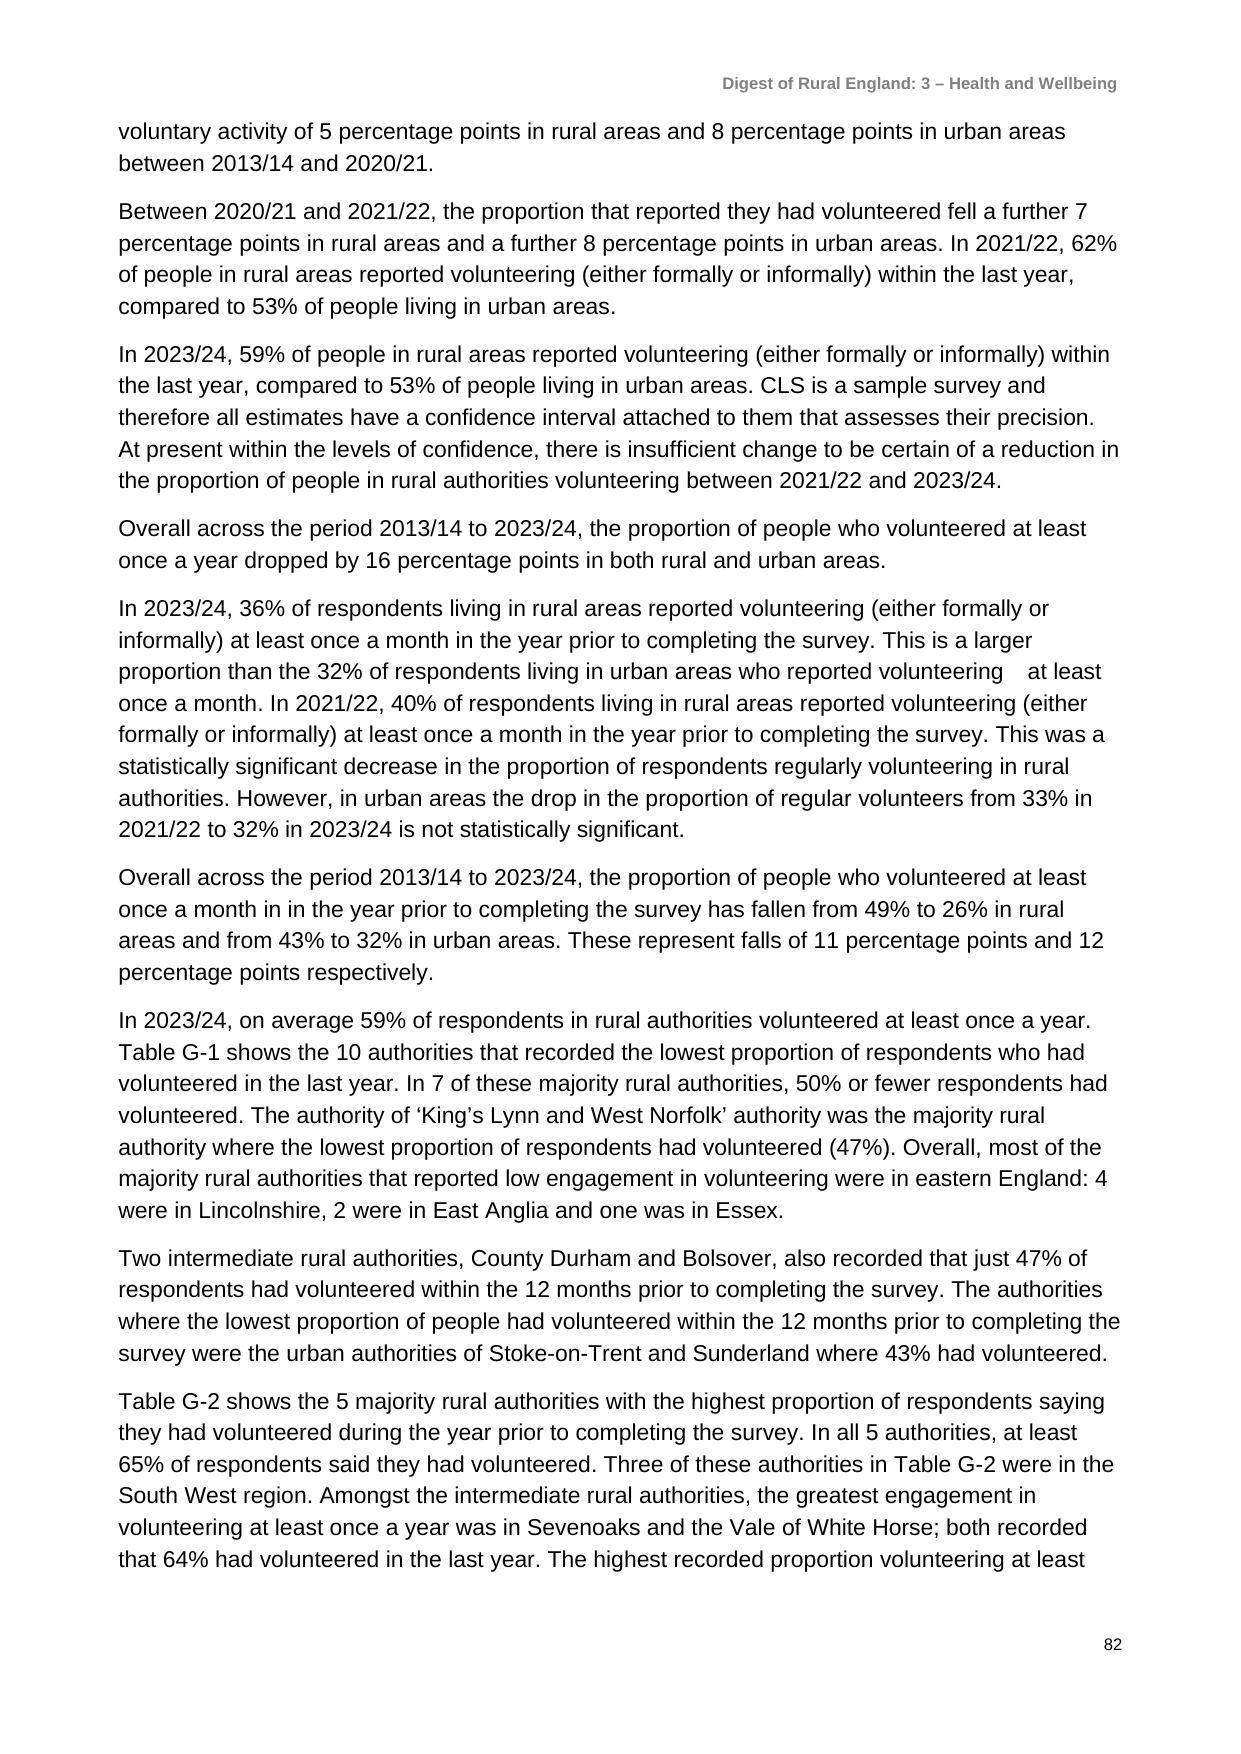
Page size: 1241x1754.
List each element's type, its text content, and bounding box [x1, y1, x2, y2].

text Overall across the period 2013/14 to 2023/24, the proportion of people who volunteered at least once a year dropped by 16 percentage points in both rural and urban areas. [118, 515, 1122, 573]
text Two intermediate rural authorities, County Durham and Bolsover, also recorded that just 47% of respondents had volunteered within the 12 months prior to completing the survey. The authorities where the lowest proportion of people had volunteered within the 12 months prior to completing the survey were the urban authorities of Stoke-on-Trent and Sunderland where 43% had volunteered. [118, 1245, 1122, 1366]
text Table G‑2 shows the 5 majority rural authorities with the highest proportion of respondents saying they had volunteered during the year prior to completing the survey. In all 5 authorities, at least 65% of respondents said they had volunteered. Three of these authorities in Table G‑2 were in the South West region. Amongst the intermediate rural authorities, the greatest engagement in volunteering at least once a year was in Sevenoaks and the Vale of White Horse; both recorded that 64% had volunteered in the last year. The highest recorded proportion volunteering at least [118, 1388, 1122, 1572]
text voluntary activity of 5 percentage points in rural areas and 8 percentage points in urban areas between 2013/14 and 2020/21. [118, 118, 1122, 176]
text Between 2020/21 and 2021/22, the proportion that reported they had volunteered fell a further 7 percentage points in rural areas and a further 8 percentage points in urban areas. In 2021/22, 62% of people in rural areas reported volunteering (either formally or informally) within the last year, compared to 53% of people living in urban areas. [118, 198, 1122, 319]
text In 2023/24, 36% of respondents living in rural areas reported volunteering (either formally or informally) at least once a month in the year prior to completing the survey. This is a larger proportion than the 32% of respondents living in urban areas who reported volunteering at least once a month. In 2021/22, 40% of respondents living in rural areas reported volunteering (either formally or informally) at least once a month in the year prior to completing the survey. This was a statistically significant decrease in the proportion of respondents regularly volunteering in rural authorities. However, in urban areas the drop in the proportion of regular volunteers from 33% in 2021/22 to 32% in 2023/24 is not statistically significant. [118, 595, 1122, 842]
text In 2023/24, on average 59% of respondents in rural authorities volunteered at least once a year. Table G‑1 shows the 10 authorities that recorded the lowest proportion of respondents who had volunteered in the last year. In 7 of these majority rural authorities, 50% or fewer respondents had volunteered. The authority of ‘King’s Lynn and West Norfolk’ authority was the majority rural authority where the lowest proportion of respondents had volunteered (47%). Overall, most of the majority rural authorities that reported low engagement in volunteering were in eastern England: 4 were in Lincolnshire, 2 were in East Anglia and one was in Essex. [118, 1007, 1122, 1223]
text Overall across the period 2013/14 to 2023/24, the proportion of people who volunteered at least once a month in in the year prior to completing the survey has fallen from 49% to 26% in rural areas and from 43% to 32% in urban areas. These represent falls of 11 percentage points and 12 percentage points respectively. [118, 864, 1122, 985]
text In 2023/24, 59% of people in rural areas reported volunteering (either formally or informally) within the last year, compared to 53% of people living in urban areas. CLS is a sample survey and therefore all estimates have a confidence interval attached to them that assesses their precision. At present within the levels of confidence, there is insufficient change to be certain of a reduction in the proportion of people in rural authorities volunteering between 2021/22 and 2023/24. [118, 341, 1122, 493]
